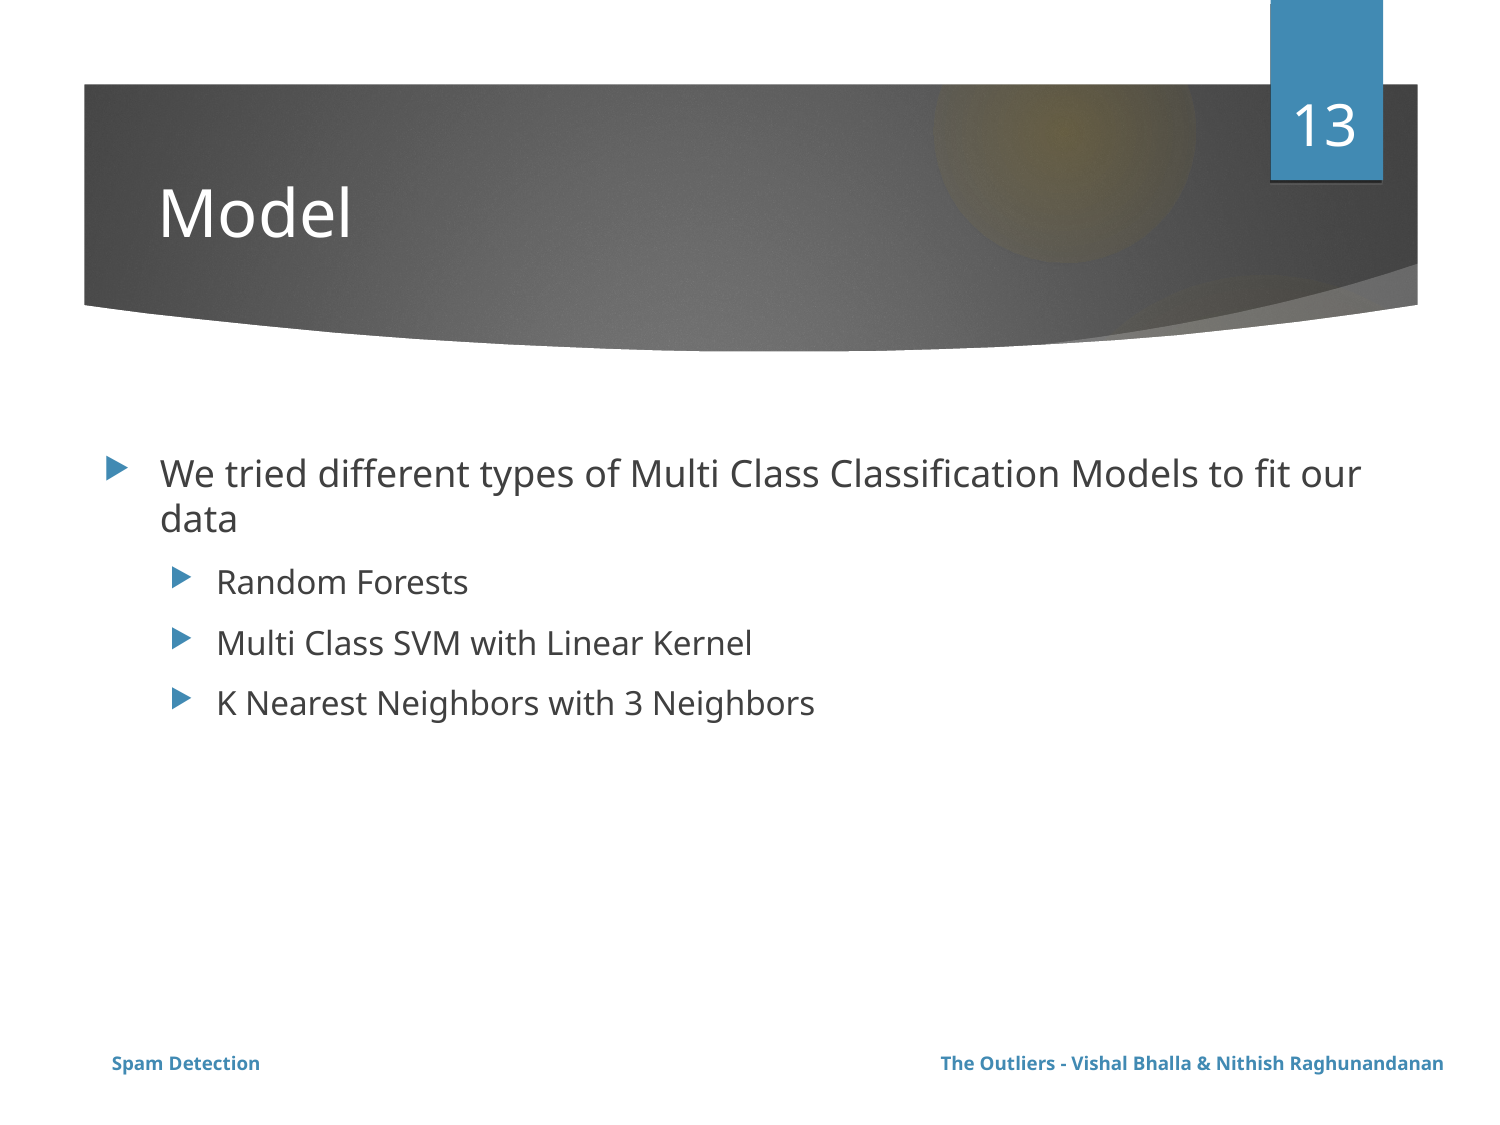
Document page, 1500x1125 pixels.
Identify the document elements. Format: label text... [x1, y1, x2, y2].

footer Spam Detection [96, 1044, 731, 1082]
slide_number [1259, 48, 1390, 175]
text_box The Outliers - Vishal Bhalla & Nithish Raghunandanan [825, 1043, 1459, 1082]
picture [85, 85, 1417, 351]
title Model [142, 152, 1183, 269]
list We tried different types of Multi Class Classification Models to fit our data Random Forests Multi Class SVM with Linear Kernel K Nearest Neighbors with 3 Neighbors [88, 373, 1412, 1047]
